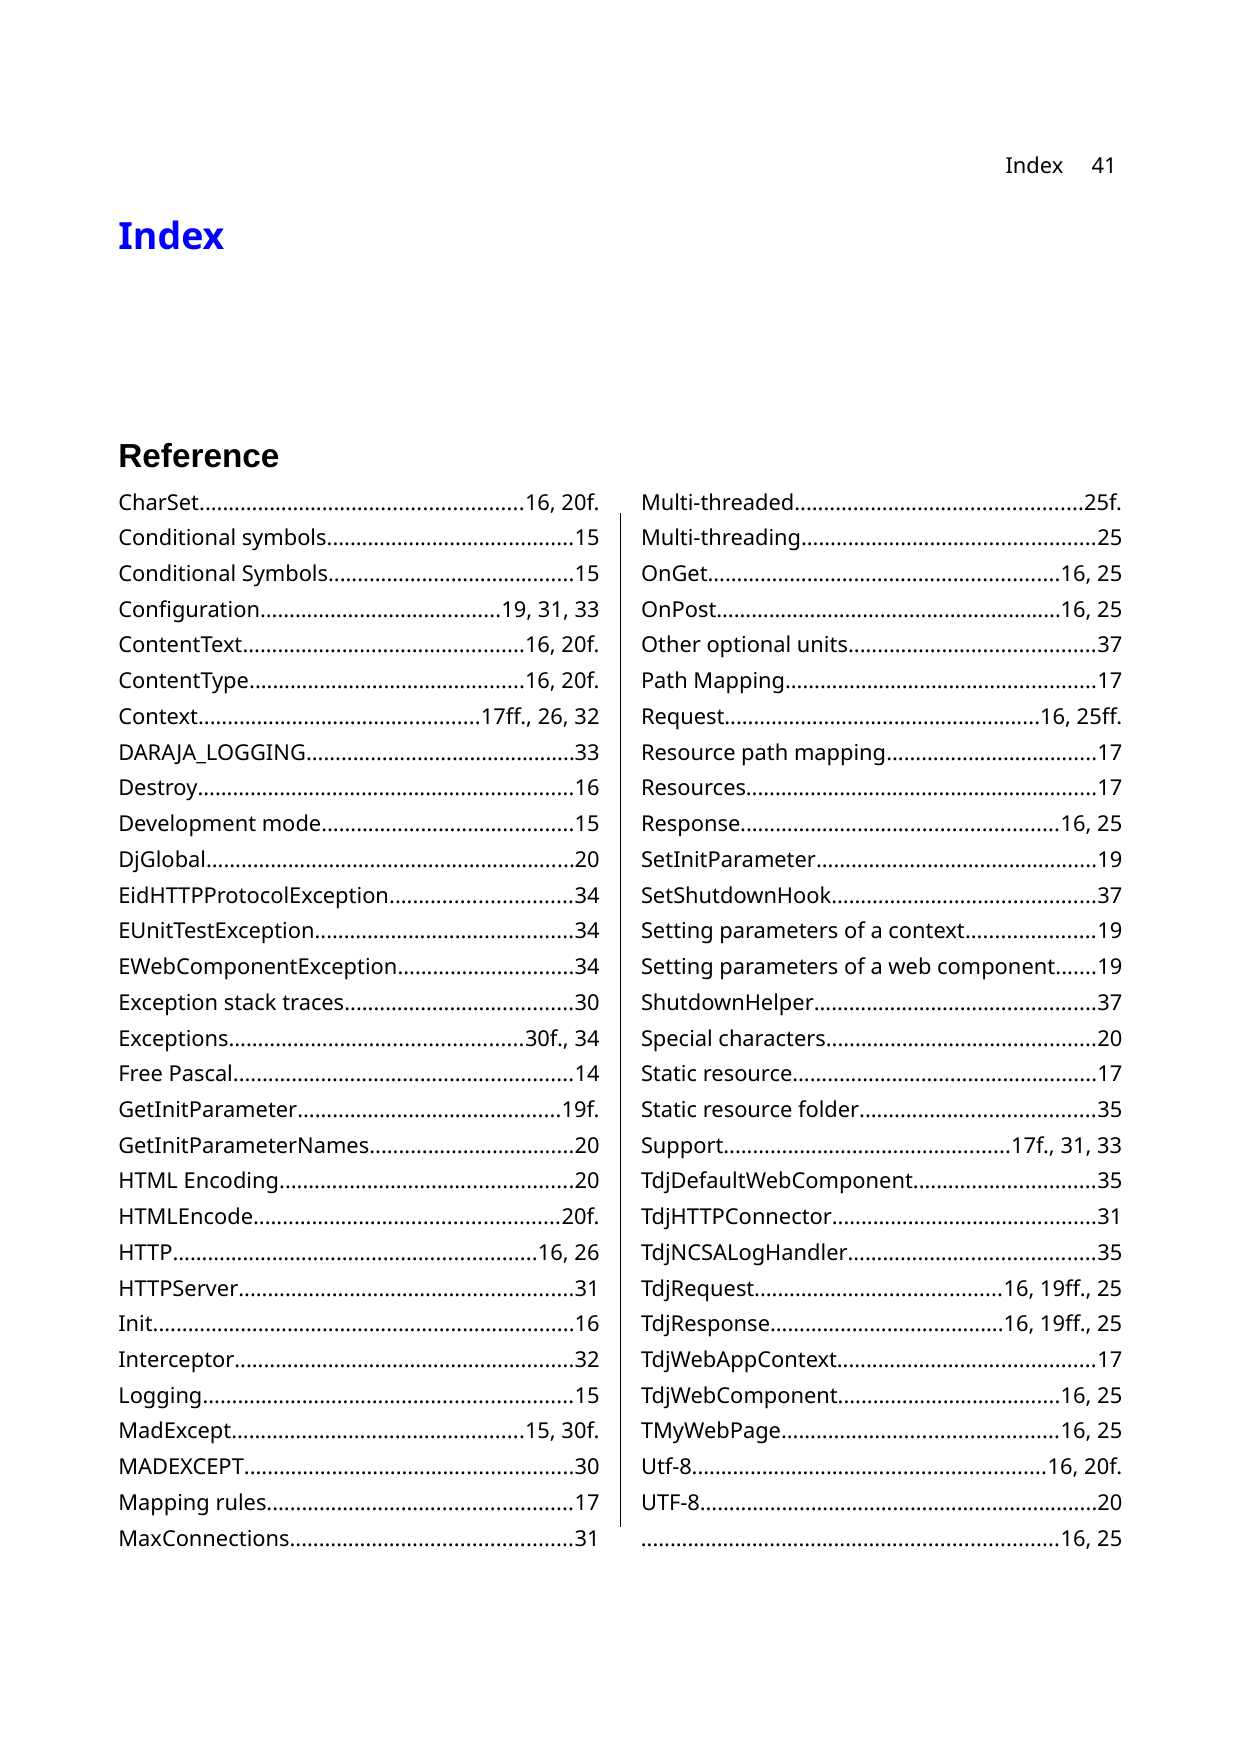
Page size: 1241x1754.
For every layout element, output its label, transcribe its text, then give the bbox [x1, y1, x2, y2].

text TdjDefaultWebComponent 35 [641, 1165, 1122, 1195]
text SetInitParameter 19 [641, 844, 1122, 874]
text Free Pascal 14 [118, 1058, 599, 1088]
text TdjWebComponent 16, 25 [641, 1380, 1122, 1409]
subtitle Index [118, 209, 1122, 260]
text Utf-8 16, 20f. [641, 1451, 1122, 1481]
text Response 16, 25 [641, 808, 1122, 838]
text UTF-8 20 [641, 1487, 1122, 1517]
text 16, 25 [641, 1523, 1122, 1552]
text ContentText 16, 20f. [118, 629, 599, 659]
text EUnitTestException 34 [118, 915, 599, 945]
text HTMLEncode 20f. [118, 1201, 599, 1231]
text Destroy 16 [118, 772, 599, 802]
text Mapping rules 17 [118, 1487, 599, 1517]
text Static resource folder 35 [641, 1094, 1122, 1124]
text TMyWebPage 16, 25 [641, 1416, 1122, 1445]
text Context 17ff., 26, 32 [118, 701, 599, 731]
text OnPost 16, 25 [641, 594, 1122, 623]
text MadExcept 15, 30f. [118, 1416, 599, 1445]
text Path Mapping 17 [641, 665, 1122, 695]
text TdjHTTPConnector 31 [641, 1201, 1122, 1231]
text TdjWebAppContext 17 [641, 1344, 1122, 1374]
text MADEXCEPT 30 [118, 1451, 599, 1481]
text Logging 15 [118, 1380, 599, 1409]
text TdjRequest 16, 19ff., 25 [641, 1273, 1122, 1302]
text Support 17f., 31, 33 [641, 1130, 1122, 1159]
text Init 16 [118, 1308, 599, 1338]
text Resource path mapping 17 [641, 737, 1122, 766]
text Setting parameters of a web component 19 [641, 951, 1122, 981]
text Exception stack traces 30 [118, 987, 599, 1017]
text TdjResponse 16, 19ff., 25 [641, 1308, 1122, 1338]
text Interceptor 32 [118, 1344, 599, 1374]
text OnGet 16, 25 [641, 558, 1122, 588]
subtitle Reference [118, 437, 1122, 475]
text Conditional Symbols 15 [118, 558, 599, 588]
text DARAJA_LOGGING 33 [118, 737, 599, 766]
text EWebComponentException 34 [118, 951, 599, 981]
text Resources 17 [641, 772, 1122, 802]
text CharSet 16, 20f. [118, 487, 599, 516]
text Configuration 19, 31, 33 [118, 594, 599, 623]
text ContentType 16, 20f. [118, 665, 599, 695]
text Other optional units 37 [641, 629, 1122, 659]
text MaxConnections 31 [118, 1523, 599, 1552]
text Conditional symbols 15 [118, 522, 599, 552]
text GetInitParameterNames 20 [118, 1130, 599, 1159]
text DjGlobal 20 [118, 844, 599, 874]
text HTTPServer 31 [118, 1273, 599, 1302]
text Exceptions 30f., 34 [118, 1022, 599, 1052]
text Multi-threaded 25f. [641, 487, 1122, 516]
text GetInitParameter 19f. [118, 1094, 599, 1124]
text Setting parameters of a context 19 [641, 915, 1122, 945]
text Static resource 17 [641, 1058, 1122, 1088]
text EidHTTPProtocolException 34 [118, 879, 599, 909]
text Development mode 15 [118, 808, 599, 838]
text Multi-threading 25 [641, 522, 1122, 552]
text TdjNCSALogHandler 35 [641, 1237, 1122, 1267]
text Special characters 20 [641, 1022, 1122, 1052]
text SetShutdownHook 37 [641, 879, 1122, 909]
text HTML Encoding 20 [118, 1165, 599, 1195]
text Request 16, 25ff. [641, 701, 1122, 731]
text ShutdownHelper 37 [641, 987, 1122, 1017]
text HTTP 16, 26 [118, 1237, 599, 1267]
